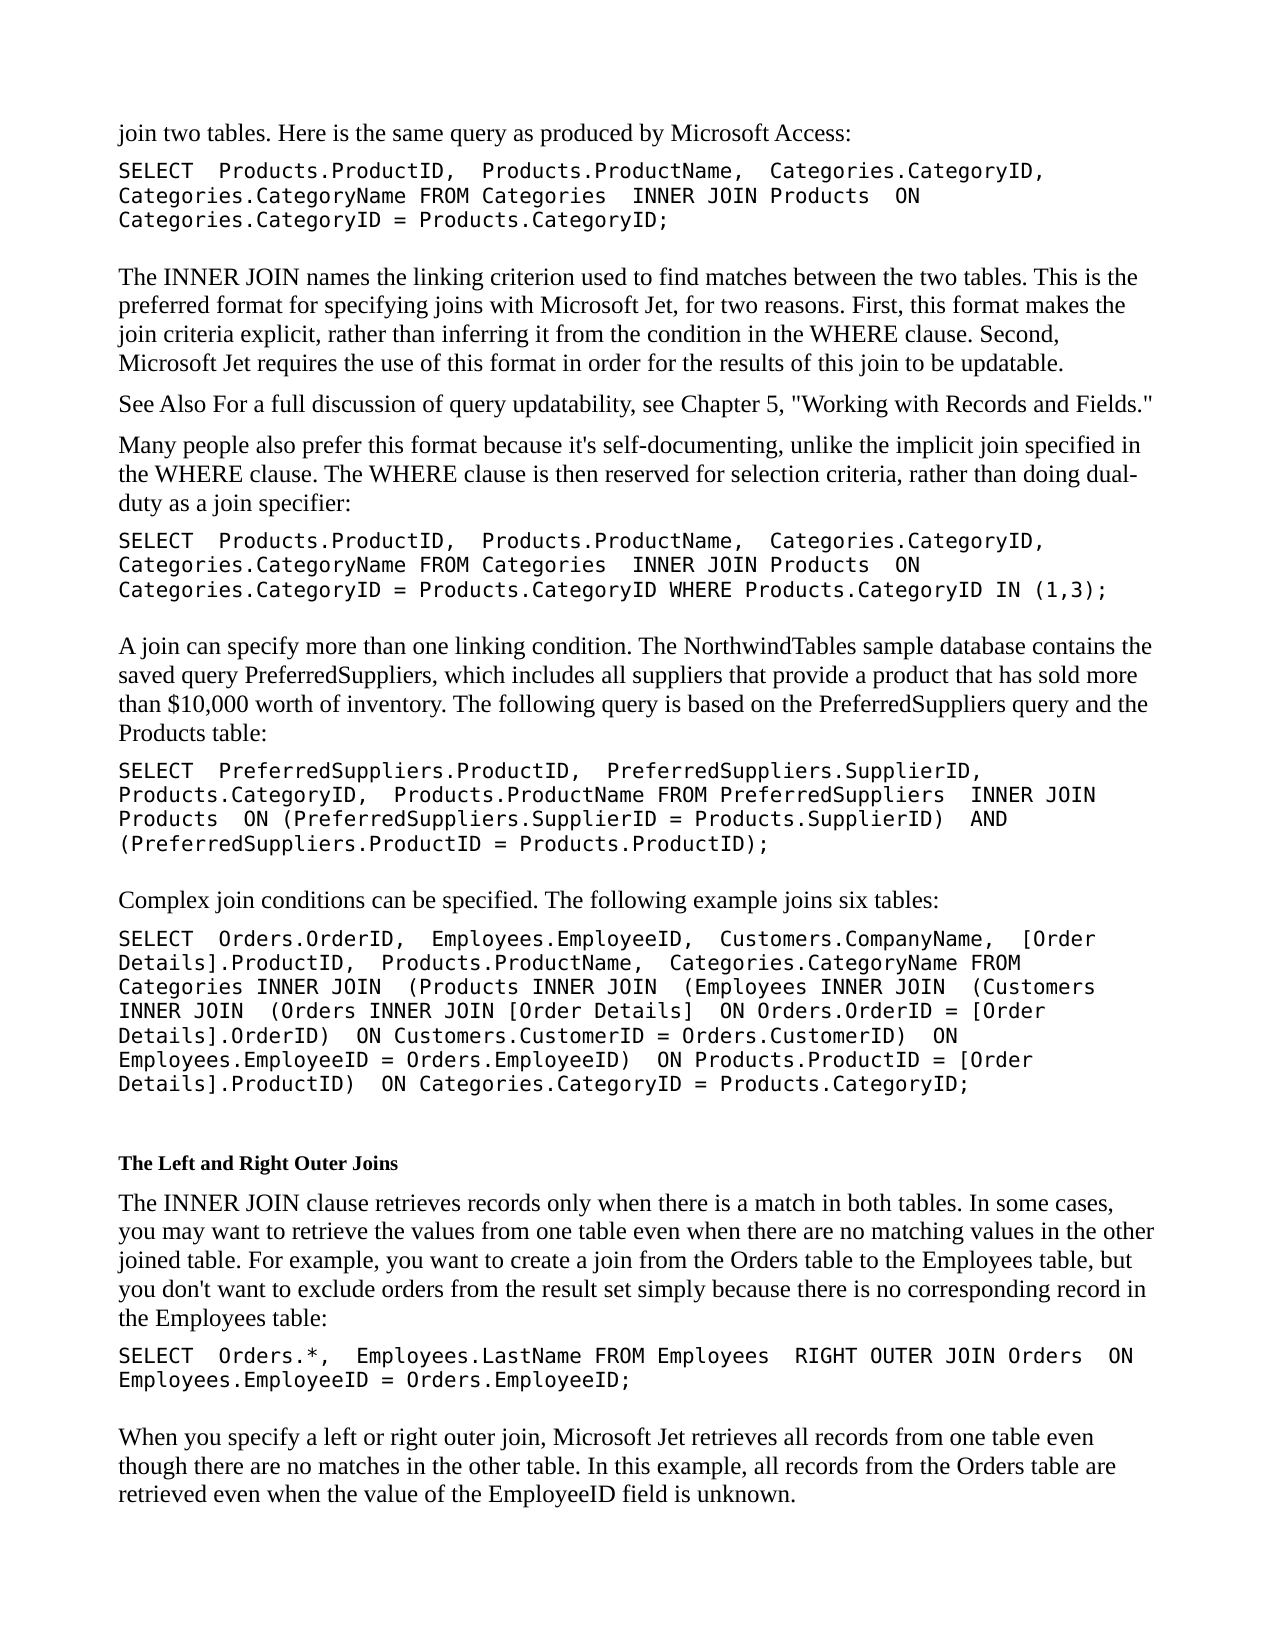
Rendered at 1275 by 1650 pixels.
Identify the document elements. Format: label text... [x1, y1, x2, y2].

text See Also For a full discussion of query updatability, see Chapter 5, "Working with Records and Fields." [118, 389, 1157, 418]
text Complex join conditions can be specified. The following example joins six tables: [118, 886, 1157, 914]
text Many people also prefer this format because it's self-documenting, unlike the implicit join specified in the WHERE clause. The WHERE clause is then reserved for selection criteria, rather than doing dual-duty as a join specifier: [118, 430, 1157, 517]
text SELECT Orders.*, Employees.LastName FROM Employees RIGHT OUTER JOIN Orders ON Employees.EmployeeID = Orders.EmployeeID; [118, 1344, 1157, 1392]
text The INNER JOIN clause retrieves records only when there is a match in both tables. In some cases, you may want to retrieve the values from one table even when there are no matching values in the other joined table. For example, you want to create a join from the Orders table to the Employees table, but you don't want to exclude orders from the result set simply because there is no corresponding record in the Employees table: [118, 1188, 1157, 1331]
text join two tables. Here is the same query as produced by Microsoft Access: [118, 118, 1157, 147]
text SELECT PreferredSuppliers.ProductID, PreferredSuppliers.SupplierID, Products.CategoryID, Products.ProductName FROM PreferredSuppliers INNER JOIN Products ON (PreferredSuppliers.SupplierID = Products.SupplierID) AND (PreferredSuppliers.ProductID = Products.ProductID); [118, 759, 1157, 856]
text SELECT Products.ProductID, Products.ProductName, Categories.CategoryID, Categories.CategoryName FROM Categories INNER JOIN Products ON Categories.CategoryID = Products.CategoryID; [118, 159, 1157, 232]
text SELECT Orders.OrderID, Employees.EmployeeID, Customers.CompanyName, [Order Details].ProductID, Products.ProductName, Categories.CategoryName FROM Categories INNER JOIN (Products INNER JOIN (Employees INNER JOIN (Customers INNER JOIN (Orders INNER JOIN [Order Details] ON Orders.OrderID = [Order Details].OrderID) ON Customers.CustomerID = Orders.CustomerID) ON Employees.EmployeeID = Orders.EmployeeID) ON Products.ProductID = [Order Details].ProductID) ON Categories.CategoryID = Products.CategoryID; [118, 927, 1157, 1097]
subtitle The Left and Right Outer Joins [118, 1151, 1157, 1175]
text A join can specify more than one linking condition. The NorthwindTables sample database contains the saved query PreferredSuppliers, which includes all suppliers that provide a product that has sold more than $10,000 worth of inventory. The following query is based on the PreferredSuppliers query and the Products table: [118, 631, 1157, 746]
text When you specify a left or right outer join, Microsoft Jet retrieves all records from one table even though there are no matches in the other table. In this example, all records from the Orders table are retrieved even when the value of the EmployeeID field is unknown. [118, 1422, 1157, 1508]
text The INNER JOIN names the linking criterion used to find matches between the two tables. This is the preferred format for specifying joins with Microsoft Jet, for two reasons. First, this format makes the join criteria explicit, rather than inferring it from the condition in the WHERE clause. Second, Microsoft Jet requires the use of this format in order for the results of this join to be updatable. [118, 262, 1157, 377]
text SELECT Products.ProductID, Products.ProductName, Categories.CategoryID, Categories.CategoryName FROM Categories INNER JOIN Products ON Categories.CategoryID = Products.CategoryID WHERE Products.CategoryID IN (1,3); [118, 529, 1157, 602]
